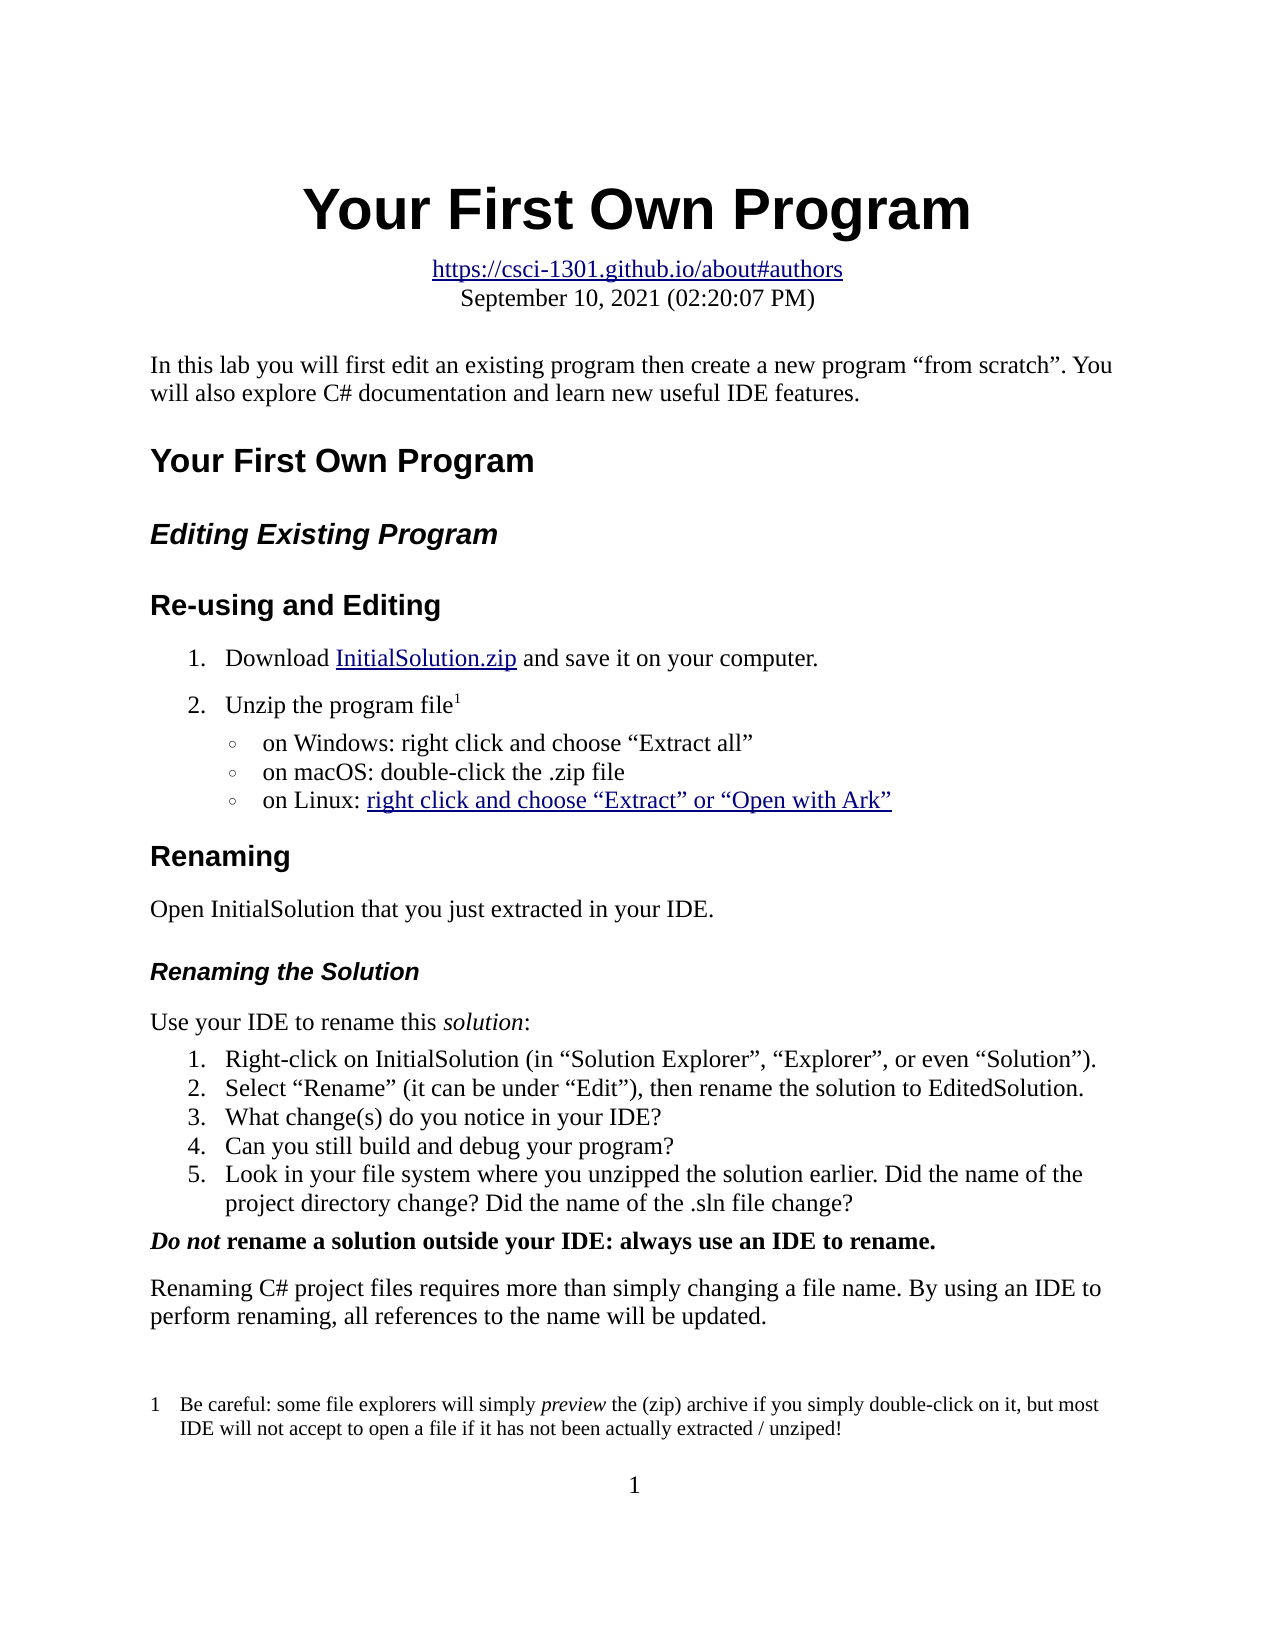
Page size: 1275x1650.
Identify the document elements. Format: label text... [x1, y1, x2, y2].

list Unzip the program file [187, 690, 1125, 719]
subtitle Your First Own Program [150, 441, 1125, 480]
title Your First Own Program [150, 175, 1125, 242]
text Renaming C# project files requires more than simply changing a file name. By using an IDE to perform renaming, all references to the name will be updated. [150, 1273, 1125, 1330]
list Be careful: some file explorers will simply preview the (zip) archive if you simply double-click on it, but most IDE will not accept to open a file if it has not been actually extracted / unziped! [150, 1392, 1125, 1440]
text Use your IDE to rename this solution: [150, 1007, 1125, 1036]
subtitle Renaming the Solution [150, 957, 1125, 985]
list Can you still build and debug your program? [187, 1131, 1125, 1159]
list Download InitialSolution.zip and save it on your computer. [187, 643, 1125, 672]
text September 10, 2021 (02:20:07 PM) [150, 283, 1125, 312]
list What change(s) do you notice in your IDE? [187, 1102, 1125, 1131]
subtitle Editing Existing Program [150, 517, 1125, 551]
text Do not rename a solution outside your IDE: always use an IDE to rename. [150, 1226, 1125, 1255]
subtitle Re-using and Editing [150, 588, 1125, 622]
list on macOS: double-click the .zip file [225, 757, 1125, 785]
subtitle Renaming [150, 839, 1125, 873]
text In this lab you will first edit an existing program then create a new program “from scratch”. You will also explore C# documentation and learn new useful IDE features. [150, 350, 1125, 407]
list Look in your file system where you unzipped the solution earlier. Did the name of the project directory change? Did the name of the .sln file change? [187, 1159, 1125, 1217]
list Select “Rename” (it can be under “Edit”), then rename the solution to EditedSolution. [187, 1073, 1125, 1102]
text Open InitialSolution that you just extracted in your IDE. [150, 894, 1125, 923]
list on Windows: right click and choose “Extract all” [225, 728, 1125, 757]
text https://csci-1301.github.io/about#authors [150, 254, 1125, 283]
list Right-click on InitialSolution (in “Solution Explorer”, “Explorer”, or even “Solution”). [187, 1044, 1125, 1073]
list on Linux: right click and choose “Extract” or “Open with Ark” [225, 785, 1125, 814]
